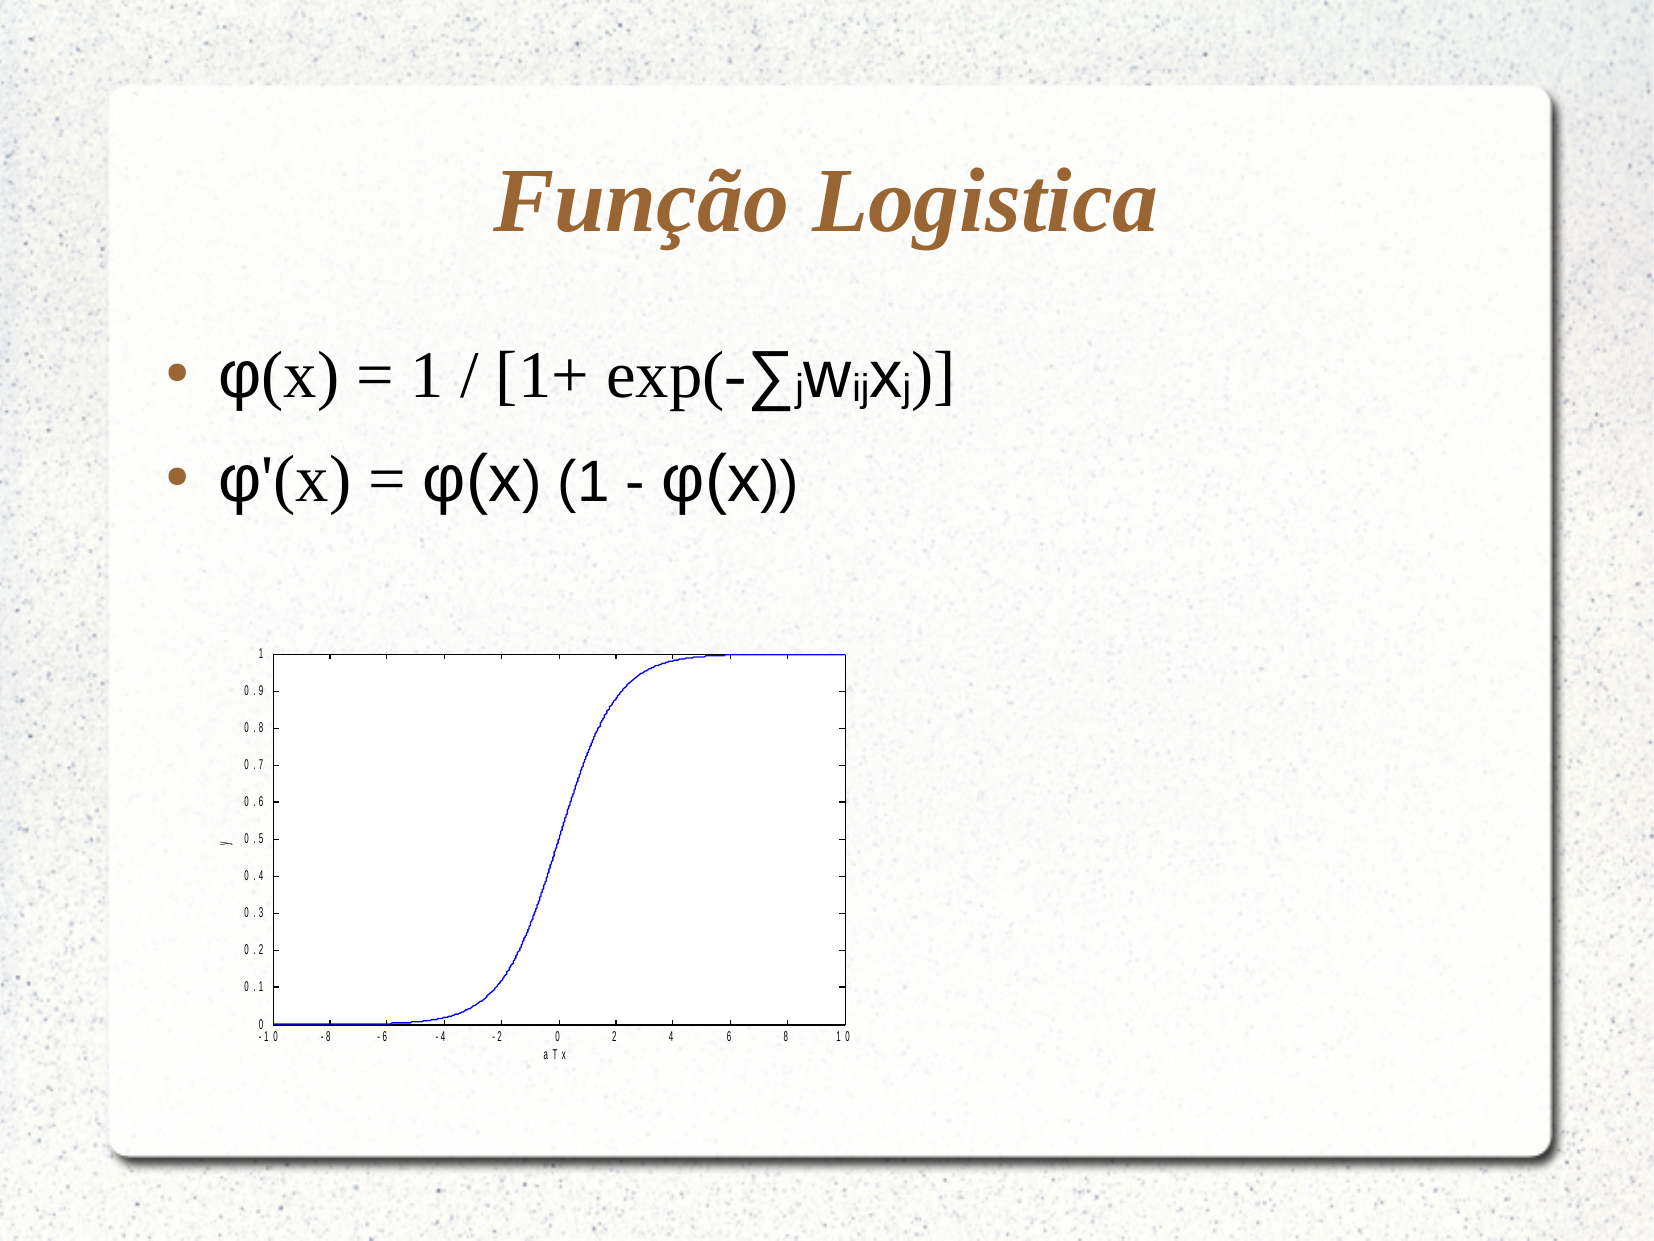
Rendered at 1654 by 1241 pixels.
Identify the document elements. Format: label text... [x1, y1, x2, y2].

title Função Logistica [118, 96, 1536, 304]
list φ(x) = 1 / [1+ exp(-∑jwijxj)] φ'(x) = φ(x) (1 - φ(x)) [147, 336, 1506, 1241]
picture [0, 0, 1654, 1241]
picture [177, 620, 916, 1075]
